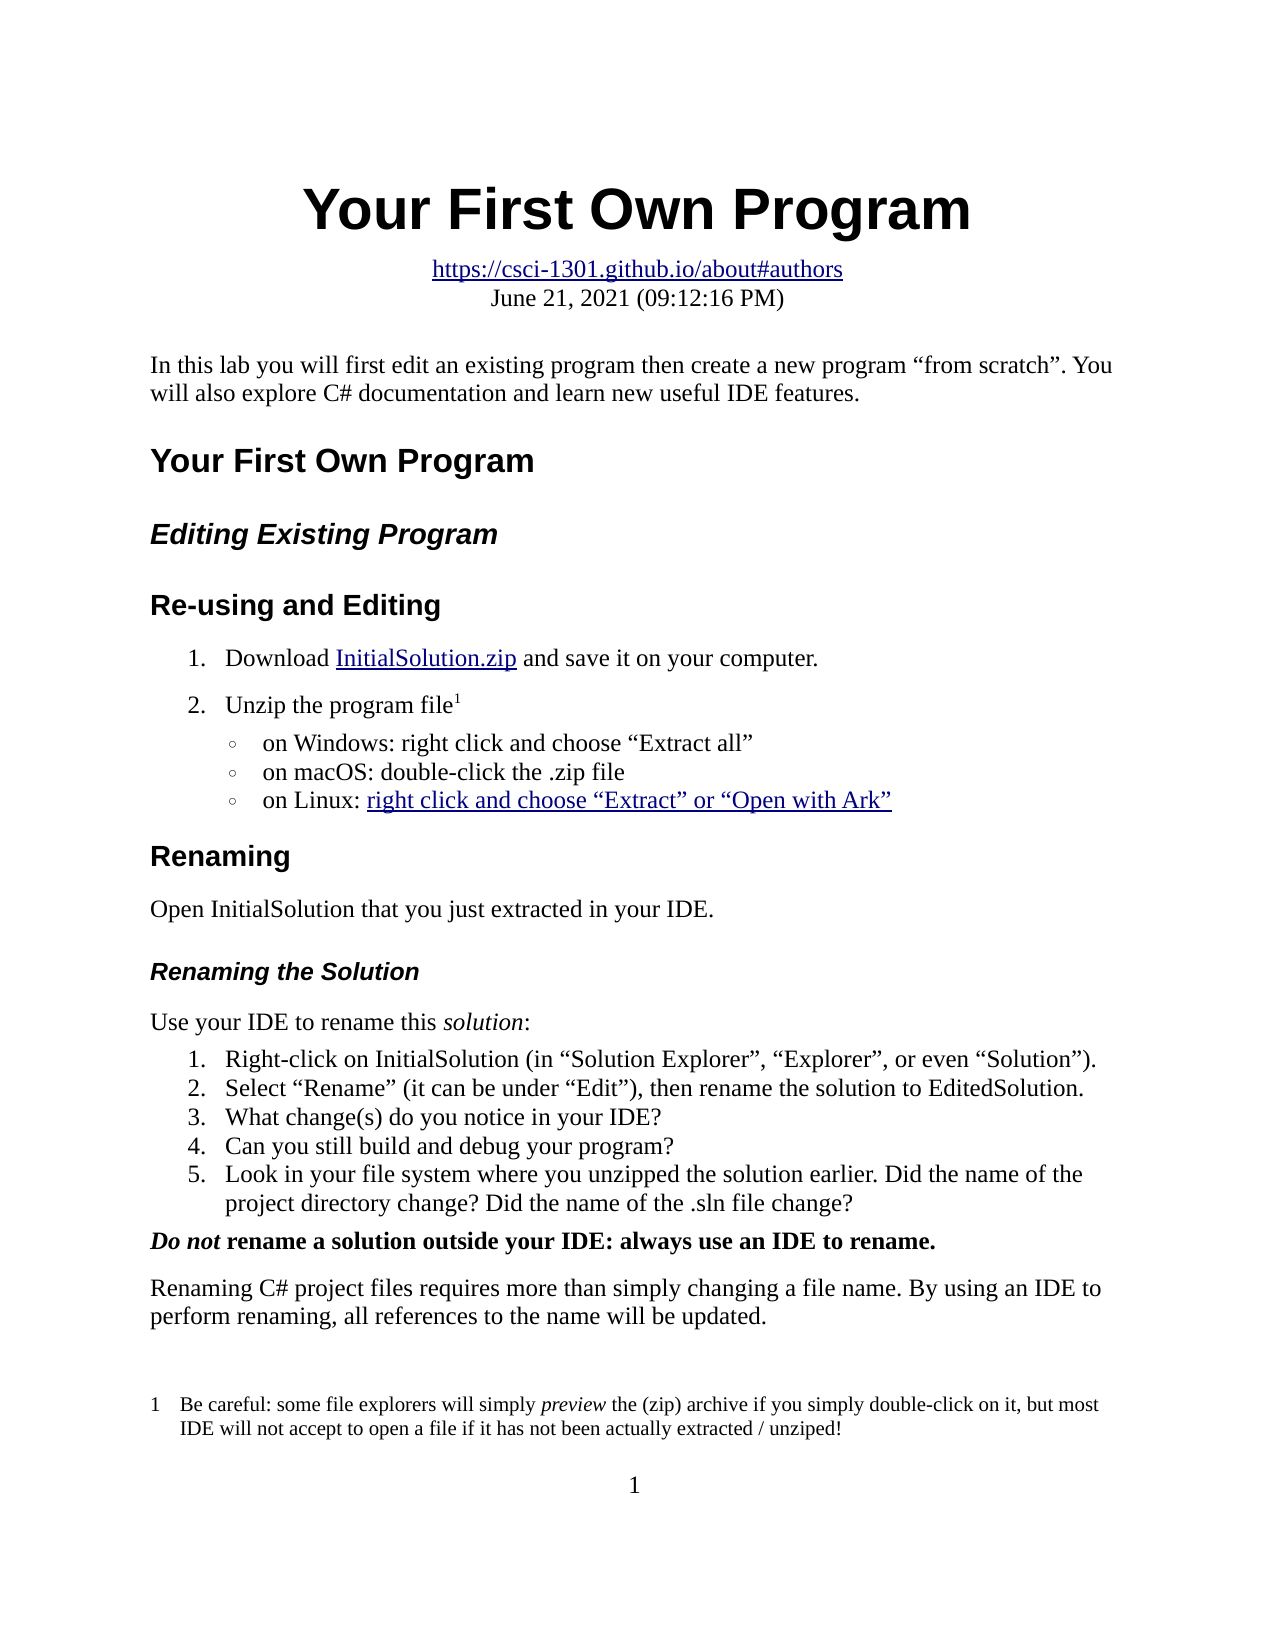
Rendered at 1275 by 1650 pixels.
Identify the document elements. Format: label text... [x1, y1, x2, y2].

subtitle Re-using and Editing [150, 588, 1125, 622]
list on Windows: right click and choose “Extract all” [225, 728, 1125, 757]
text In this lab you will first edit an existing program then create a new program “from scratch”. You will also explore C# documentation and learn new useful IDE features. [150, 350, 1125, 407]
subtitle Editing Existing Program [150, 517, 1125, 551]
list on macOS: double-click the .zip file [225, 757, 1125, 785]
text Renaming C# project files requires more than simply changing a file name. By using an IDE to perform renaming, all references to the name will be updated. [150, 1273, 1125, 1330]
subtitle Your First Own Program [150, 441, 1125, 480]
list Select “Rename” (it can be under “Edit”), then rename the solution to EditedSolution. [187, 1073, 1125, 1102]
list Download InitialSolution.zip and save it on your computer. [187, 643, 1125, 672]
subtitle Renaming the Solution [150, 957, 1125, 985]
text June 21, 2021 (09:12:16 PM) [150, 283, 1125, 312]
subtitle Renaming [150, 839, 1125, 873]
title Your First Own Program [150, 175, 1125, 242]
text https://csci-1301.github.io/about#authors [150, 254, 1125, 283]
text Do not rename a solution outside your IDE: always use an IDE to rename. [150, 1226, 1125, 1255]
list Can you still build and debug your program? [187, 1131, 1125, 1159]
text Open InitialSolution that you just extracted in your IDE. [150, 894, 1125, 923]
text Use your IDE to rename this solution: [150, 1007, 1125, 1036]
list Look in your file system where you unzipped the solution earlier. Did the name of the project directory change? Did the name of the .sln file change? [187, 1159, 1125, 1217]
list on Linux: right click and choose “Extract” or “Open with Ark” [225, 785, 1125, 814]
list Right-click on InitialSolution (in “Solution Explorer”, “Explorer”, or even “Solution”). [187, 1044, 1125, 1073]
list What change(s) do you notice in your IDE? [187, 1102, 1125, 1131]
list Unzip the program file [187, 690, 1125, 719]
list Be careful: some file explorers will simply preview the (zip) archive if you simply double-click on it, but most IDE will not accept to open a file if it has not been actually extracted / unziped! [150, 1392, 1125, 1440]
